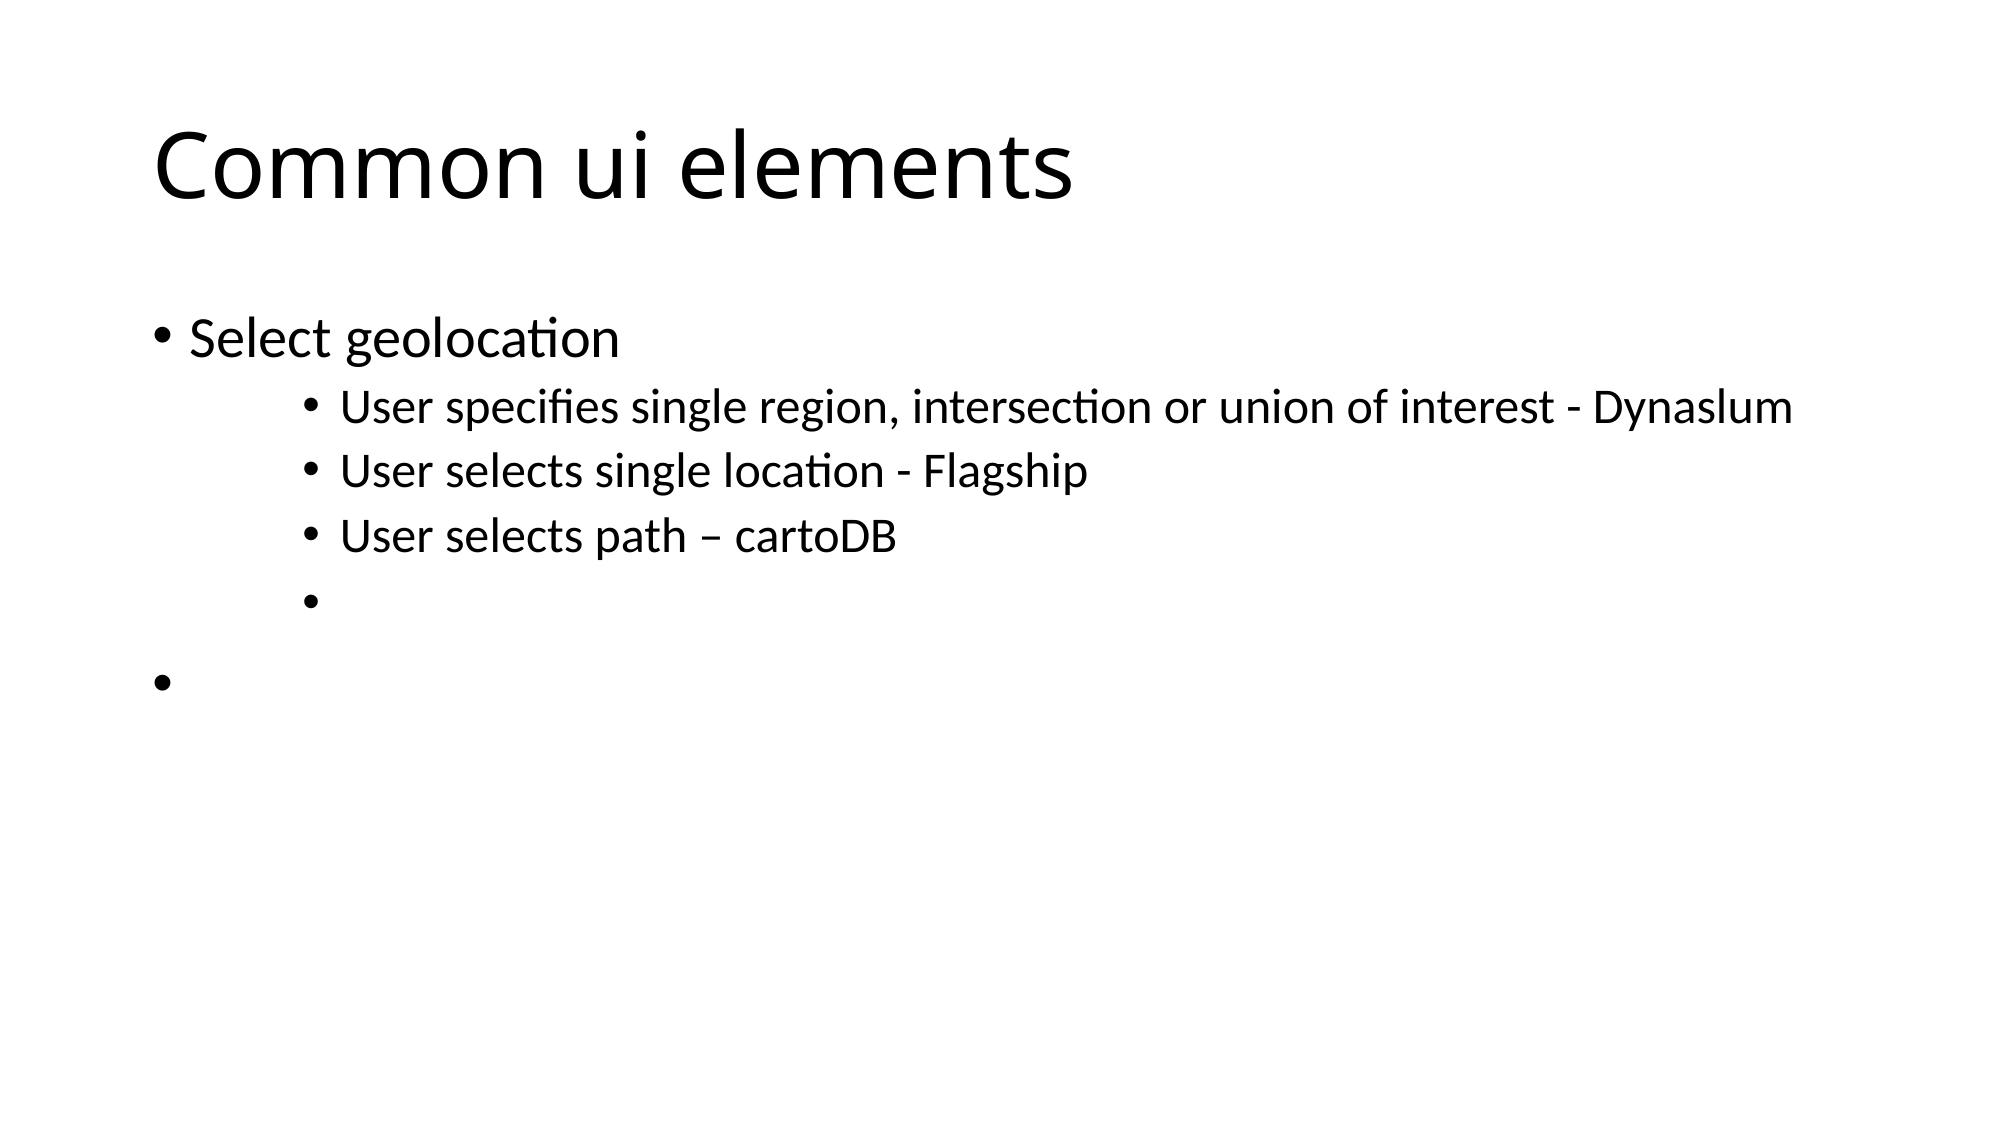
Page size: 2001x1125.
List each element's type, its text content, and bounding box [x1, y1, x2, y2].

list Select geolocation User specifies single region, intersection or union of interest - Dynaslum User selects single location - Flagship User selects path – cartoDB [137, 299, 1863, 1014]
title Common ui elements [137, 59, 1863, 278]
